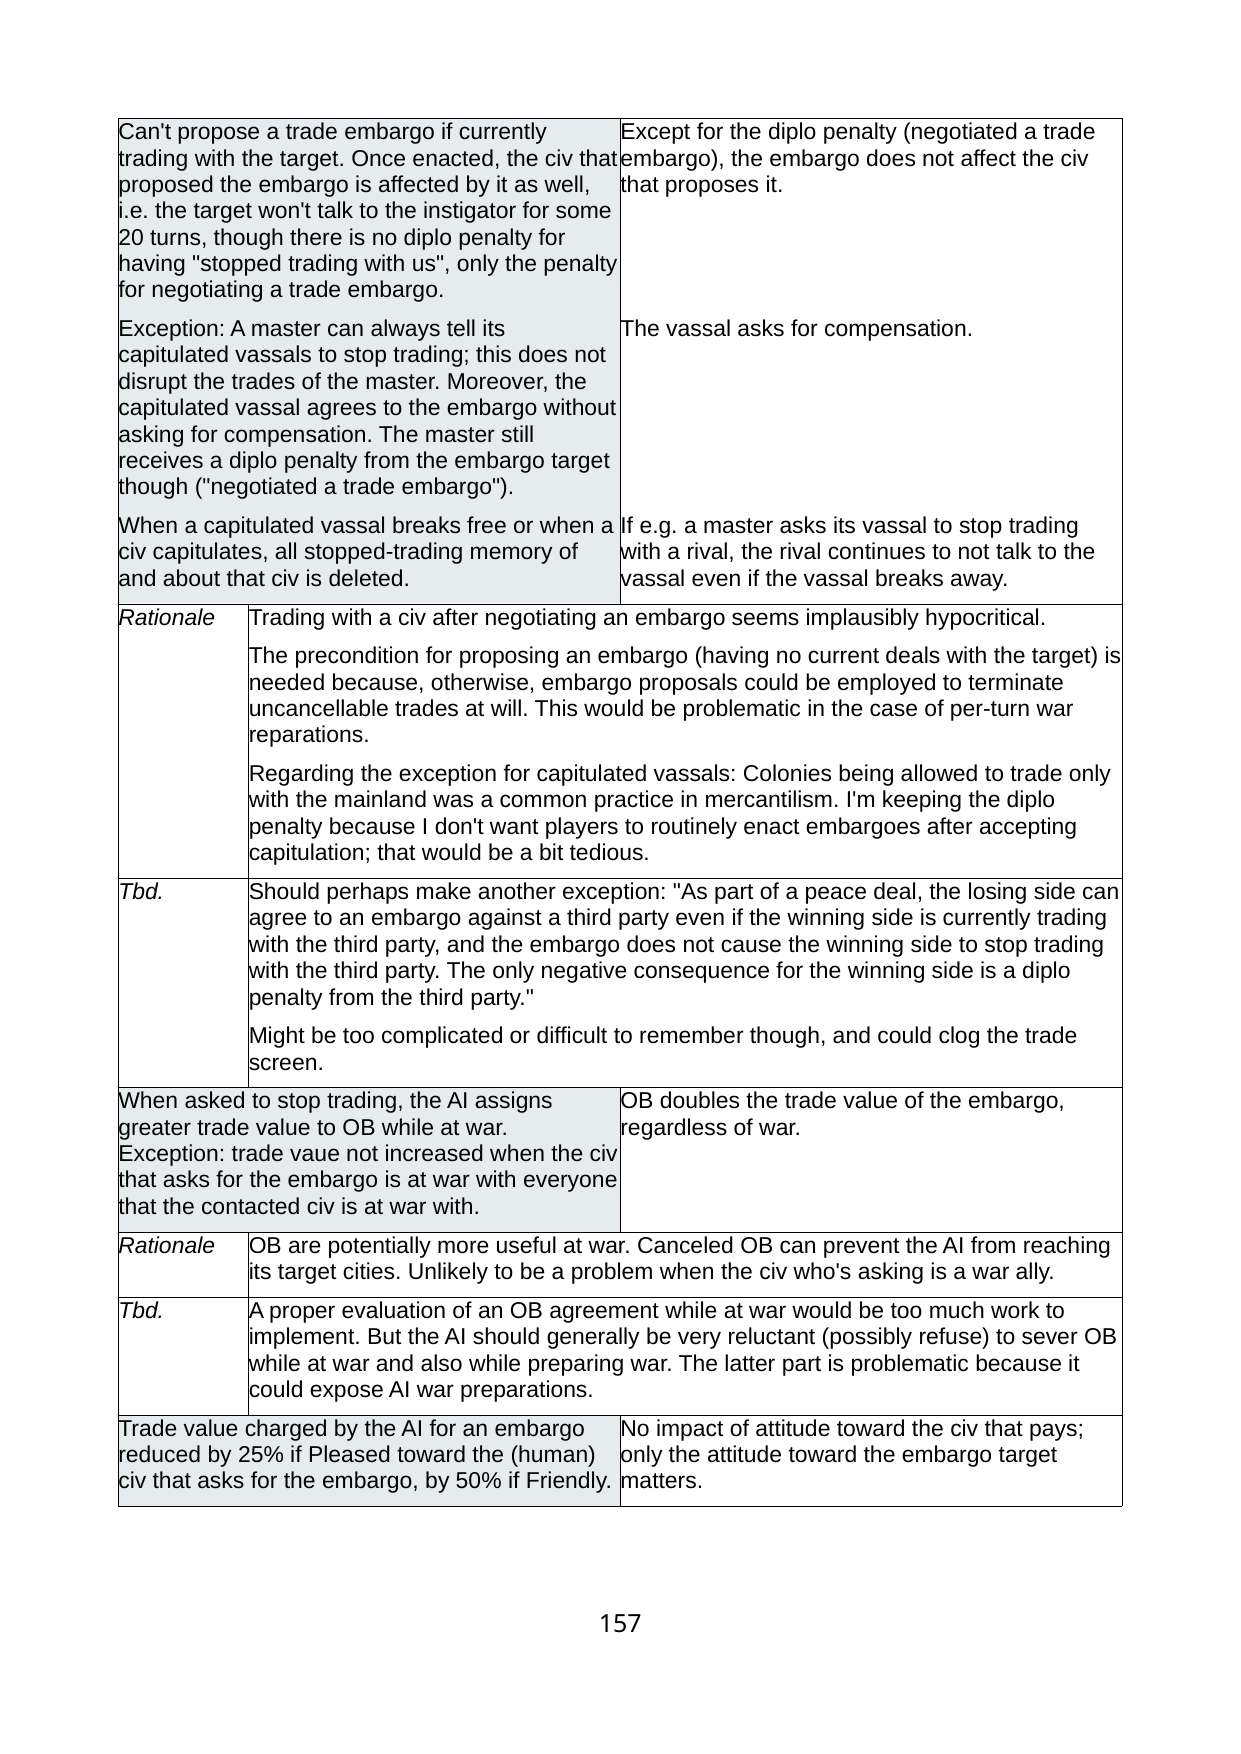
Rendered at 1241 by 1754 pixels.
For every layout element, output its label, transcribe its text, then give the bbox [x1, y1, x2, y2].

table_cell A proper evaluation of an OB agreement while at war would be too much work to implement. But the AI should generally be very reluctant (possibly refuse) to sever OB while at war and also while preparing war. The latter part is problematic because it could expose AI war preparations. [249, 1298, 1122, 1415]
table_cell Trade value charged by the AI for an embargo reduced by 25% if Pleased toward the (human) civ that asks for the embargo, by 50% if Friendly. [119, 1416, 620, 1506]
table_cell OB doubles the trade value of the embargo, regardless of war. [621, 1088, 1122, 1232]
table_cell OB are potentially more useful at war. Canceled OB can prevent the AI from reaching its target cities. Unlikely to be a problem when the civ who's asking is a war ally. [249, 1233, 1122, 1297]
table_cell When asked to stop trading, the AI assigns greater trade value to OB while at war. Exception: trade vaue not increased when the civ that asks for the embargo is at war with everyone that the contacted civ is at war with. [119, 1088, 620, 1232]
table_cell No impact of attitude toward the civ that pays; only the attitude toward the embargo target matters. [621, 1416, 1122, 1506]
table_cell Except for the diplo penalty (negotiated a trade embargo), the embargo does not affect the civ that proposes it. The vassal asks for compensation. If e.g. a master asks its vassal to stop trading with a rival, the rival continues to not talk to the vassal even if the vassal breaks away. [621, 119, 1122, 603]
table_cell Trading with a civ after negotiating an embargo seems implausibly hypocritical. The precondition for proposing an embargo (having no current deals with the target) is needed because, otherwise, embargo proposals could be employed to terminate uncancellable trades at will. This would be problematic in the case of per-turn war reparations. Regarding the exception for capitulated vassals: Colonies being allowed to trade only with the mainland was a common practice in mercantilism. I'm keeping the diplo penalty because I don't want players to routinely enact embargoes after accepting capitulation; that would be a bit tedious. [249, 605, 1122, 878]
table_cell Rationale [119, 605, 248, 878]
table_cell Should perhaps make another exception: "As part of a peace deal, the losing side can agree to an embargo against a third party even if the winning side is currently trading with the third party, and the embargo does not cause the winning side to stop trading with the third party. The only negative consequence for the winning side is a diplo penalty from the third party." Might be too complicated or difficult to remember though, and could clog the trade screen. [249, 879, 1122, 1087]
table_cell Tbd. [119, 879, 248, 1087]
table_cell Rationale [119, 1233, 248, 1297]
table_cell Can't propose a trade embargo if currently trading with the target. Once enacted, the civ that proposed the embargo is affected by it as well, i.e. the target won't talk to the instigator for some 20 turns, though there is no diplo penalty for having "stopped trading with us", only the penalty for negotiating a trade embargo. Exception: A master can always tell its capitulated vassals to stop trading; this does not disrupt the trades of the master. Moreover, the capitulated vassal agrees to the embargo without asking for compensation. The master still receives a diplo penalty from the embargo target though ("negotiated a trade embargo"). When a capitulated vassal breaks free or when a civ capitulates, all stopped-trading memory of and about that civ is deleted. [119, 119, 620, 603]
table_cell Tbd. [119, 1298, 248, 1415]
